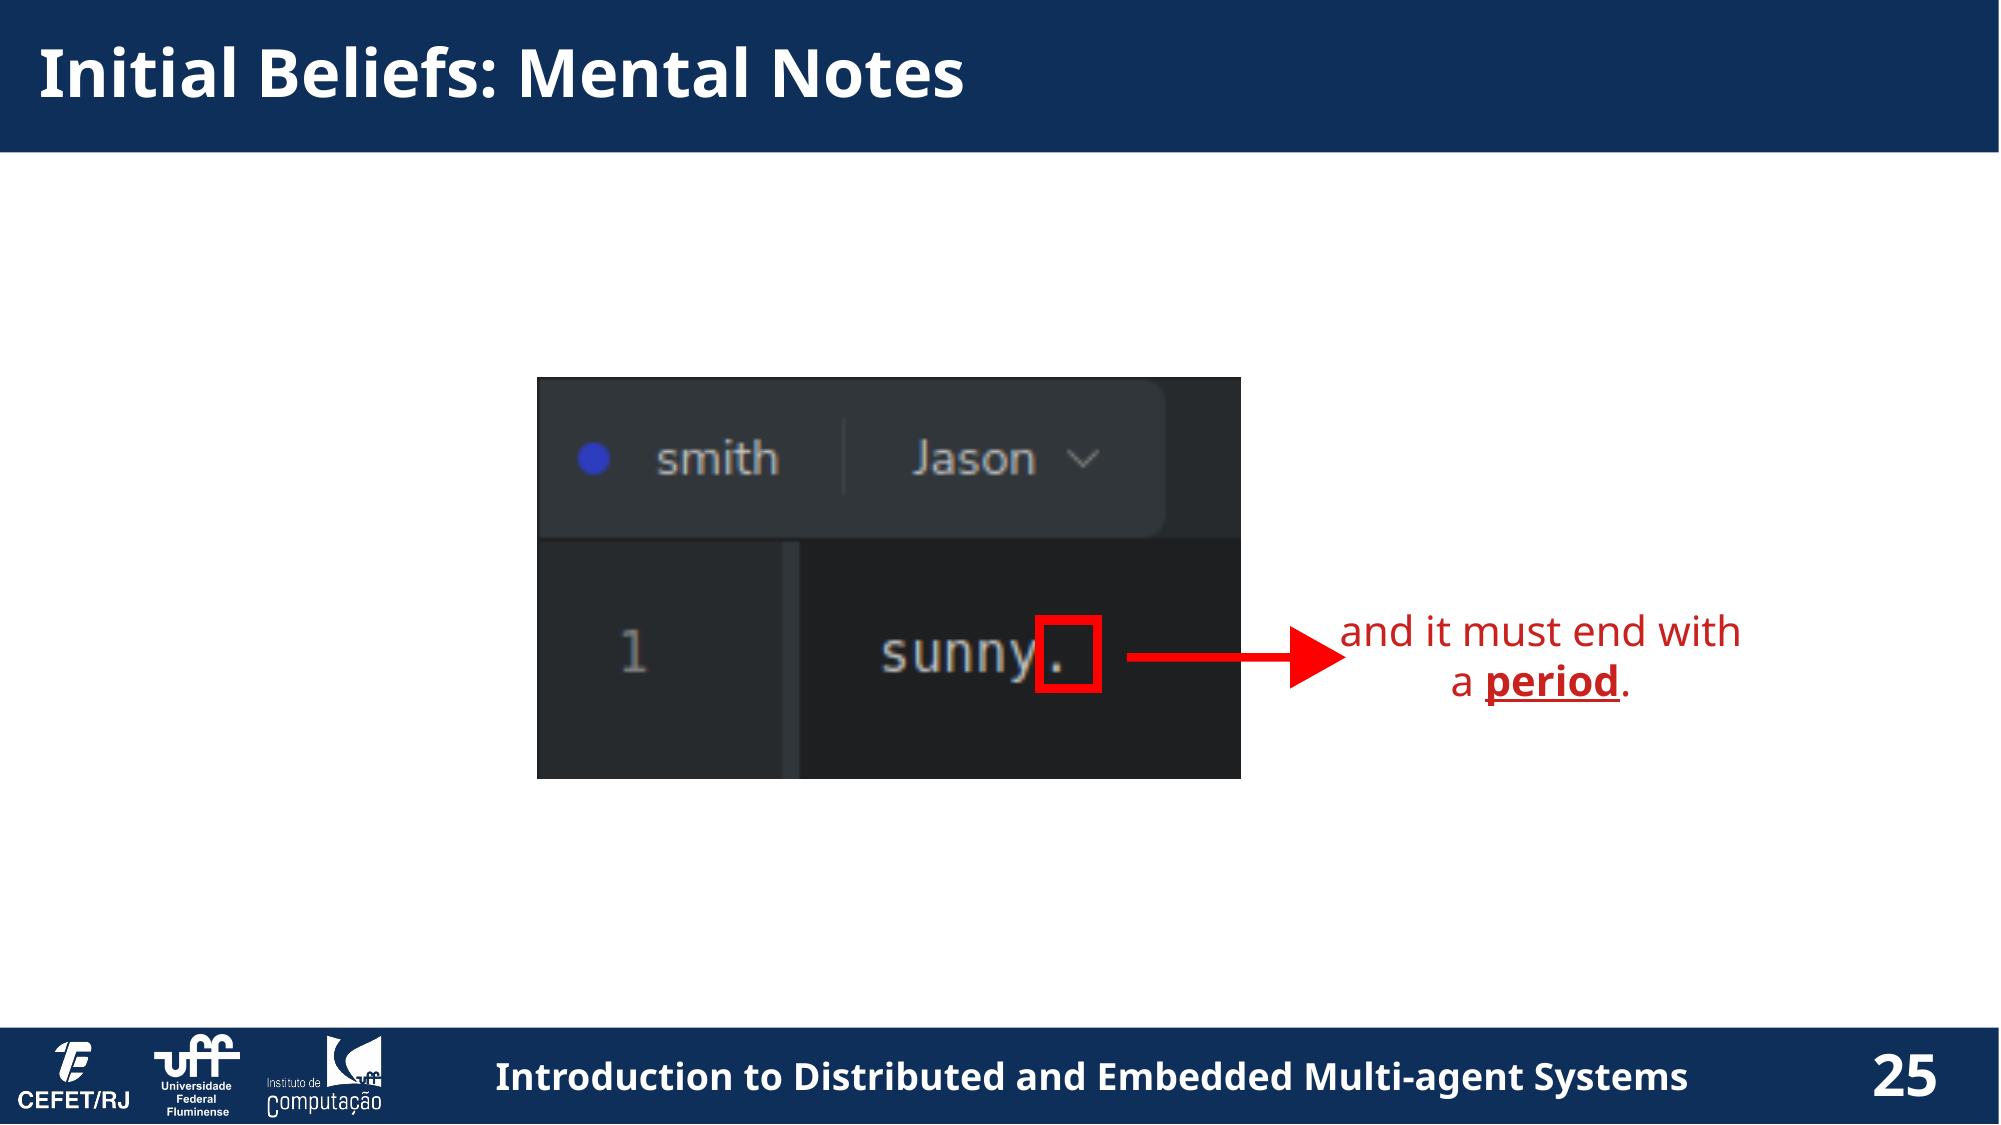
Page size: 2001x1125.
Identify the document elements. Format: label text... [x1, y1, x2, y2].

picture [153, 1033, 241, 1121]
picture [537, 377, 1241, 779]
text_box Initial Beliefs: Mental Notes [25, 23, 1999, 119]
text_box [1126, 625, 1346, 689]
picture [18, 1021, 129, 1125]
picture [265, 1033, 383, 1118]
text_box and it must end with a period. [1322, 596, 1760, 712]
